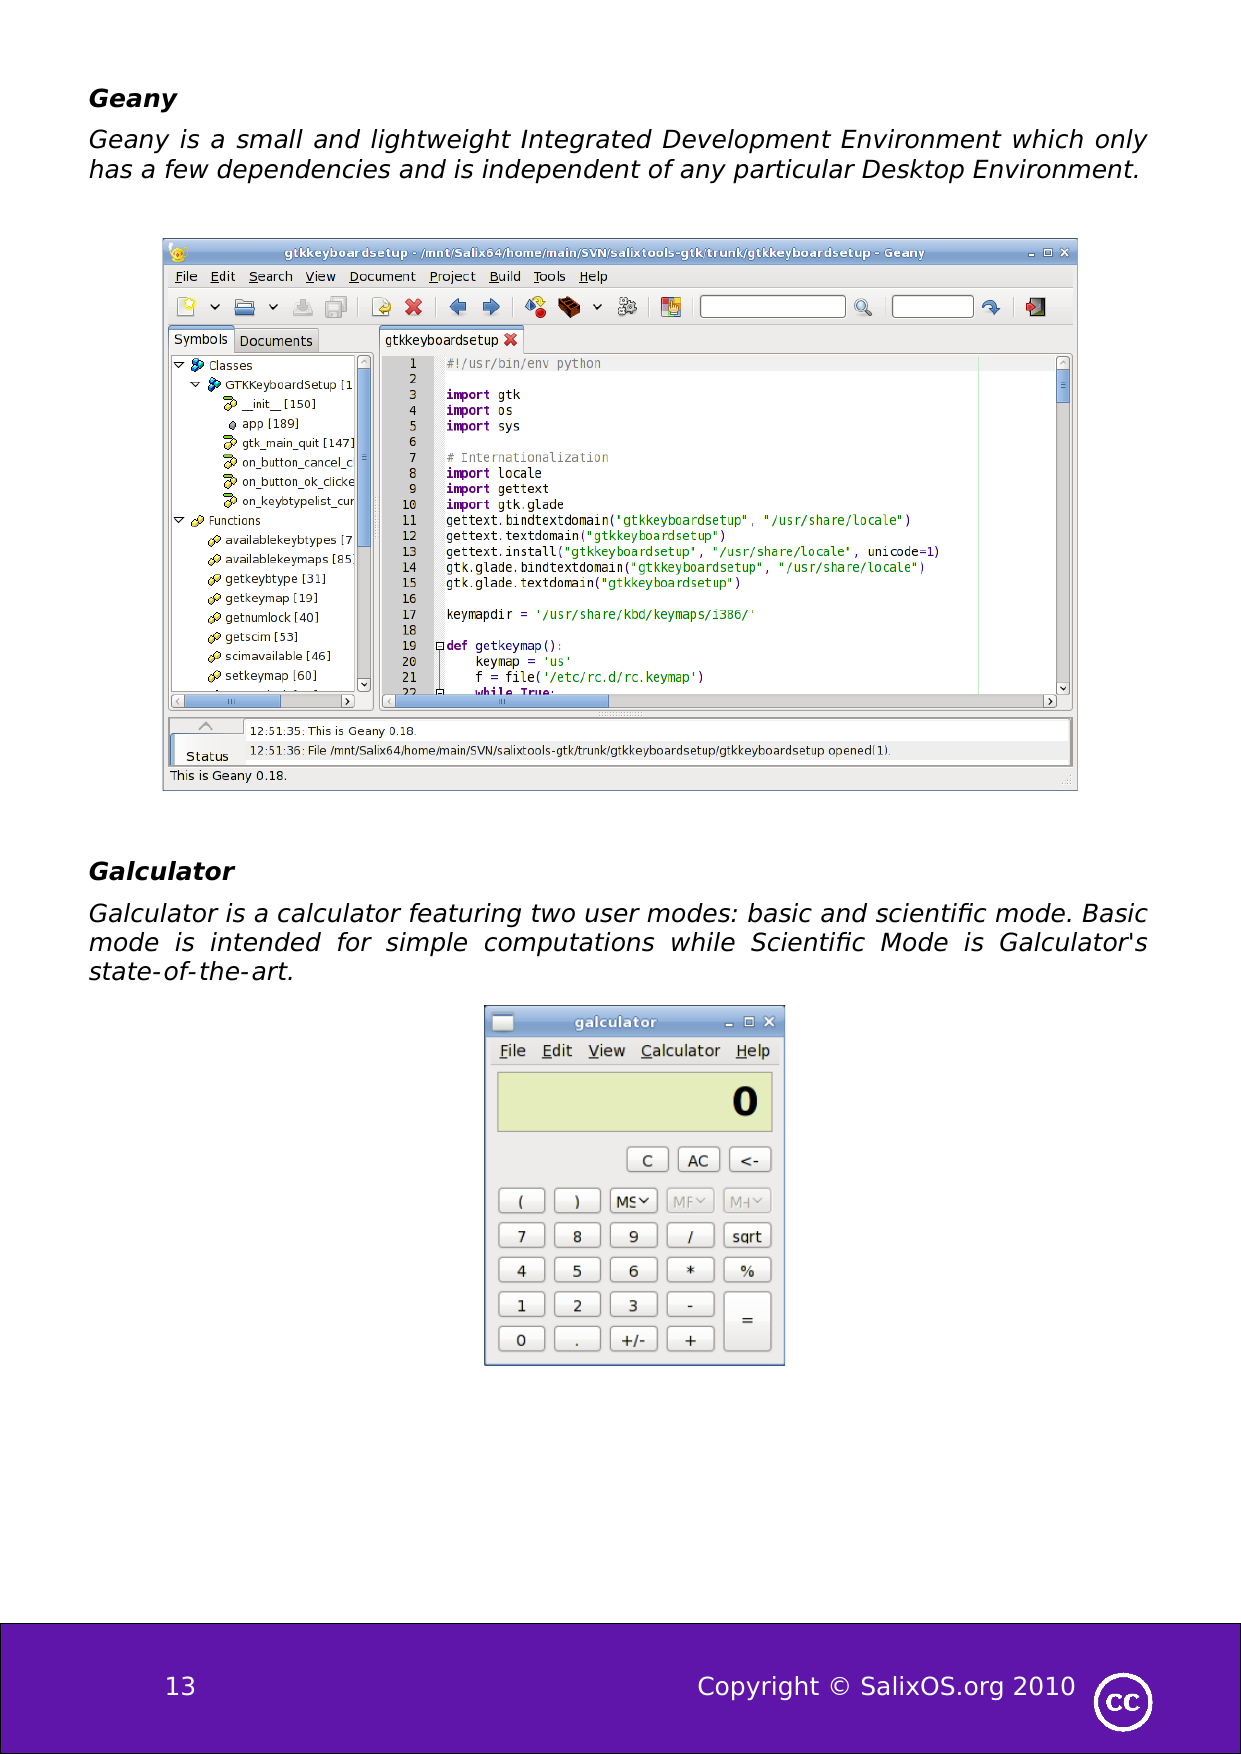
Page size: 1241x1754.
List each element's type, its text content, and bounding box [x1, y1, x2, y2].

picture [484, 1005, 786, 1366]
text Galculator is a calculator featuring two user modes: basic and scientific mode. Basic mode is intended for simple computations while Scientific Mode is Galculator's state‑of‑the‑art. [88, 899, 1152, 987]
picture [162, 238, 1078, 791]
subtitle Geany [88, 84, 1152, 113]
text Geany is a small and lightweight Integrated Development Environment which only has a few dependencies and is independent of any particular Desktop Environment. [88, 126, 1152, 184]
subtitle Galculator [88, 858, 1152, 887]
picture [1093, 1672, 1153, 1732]
